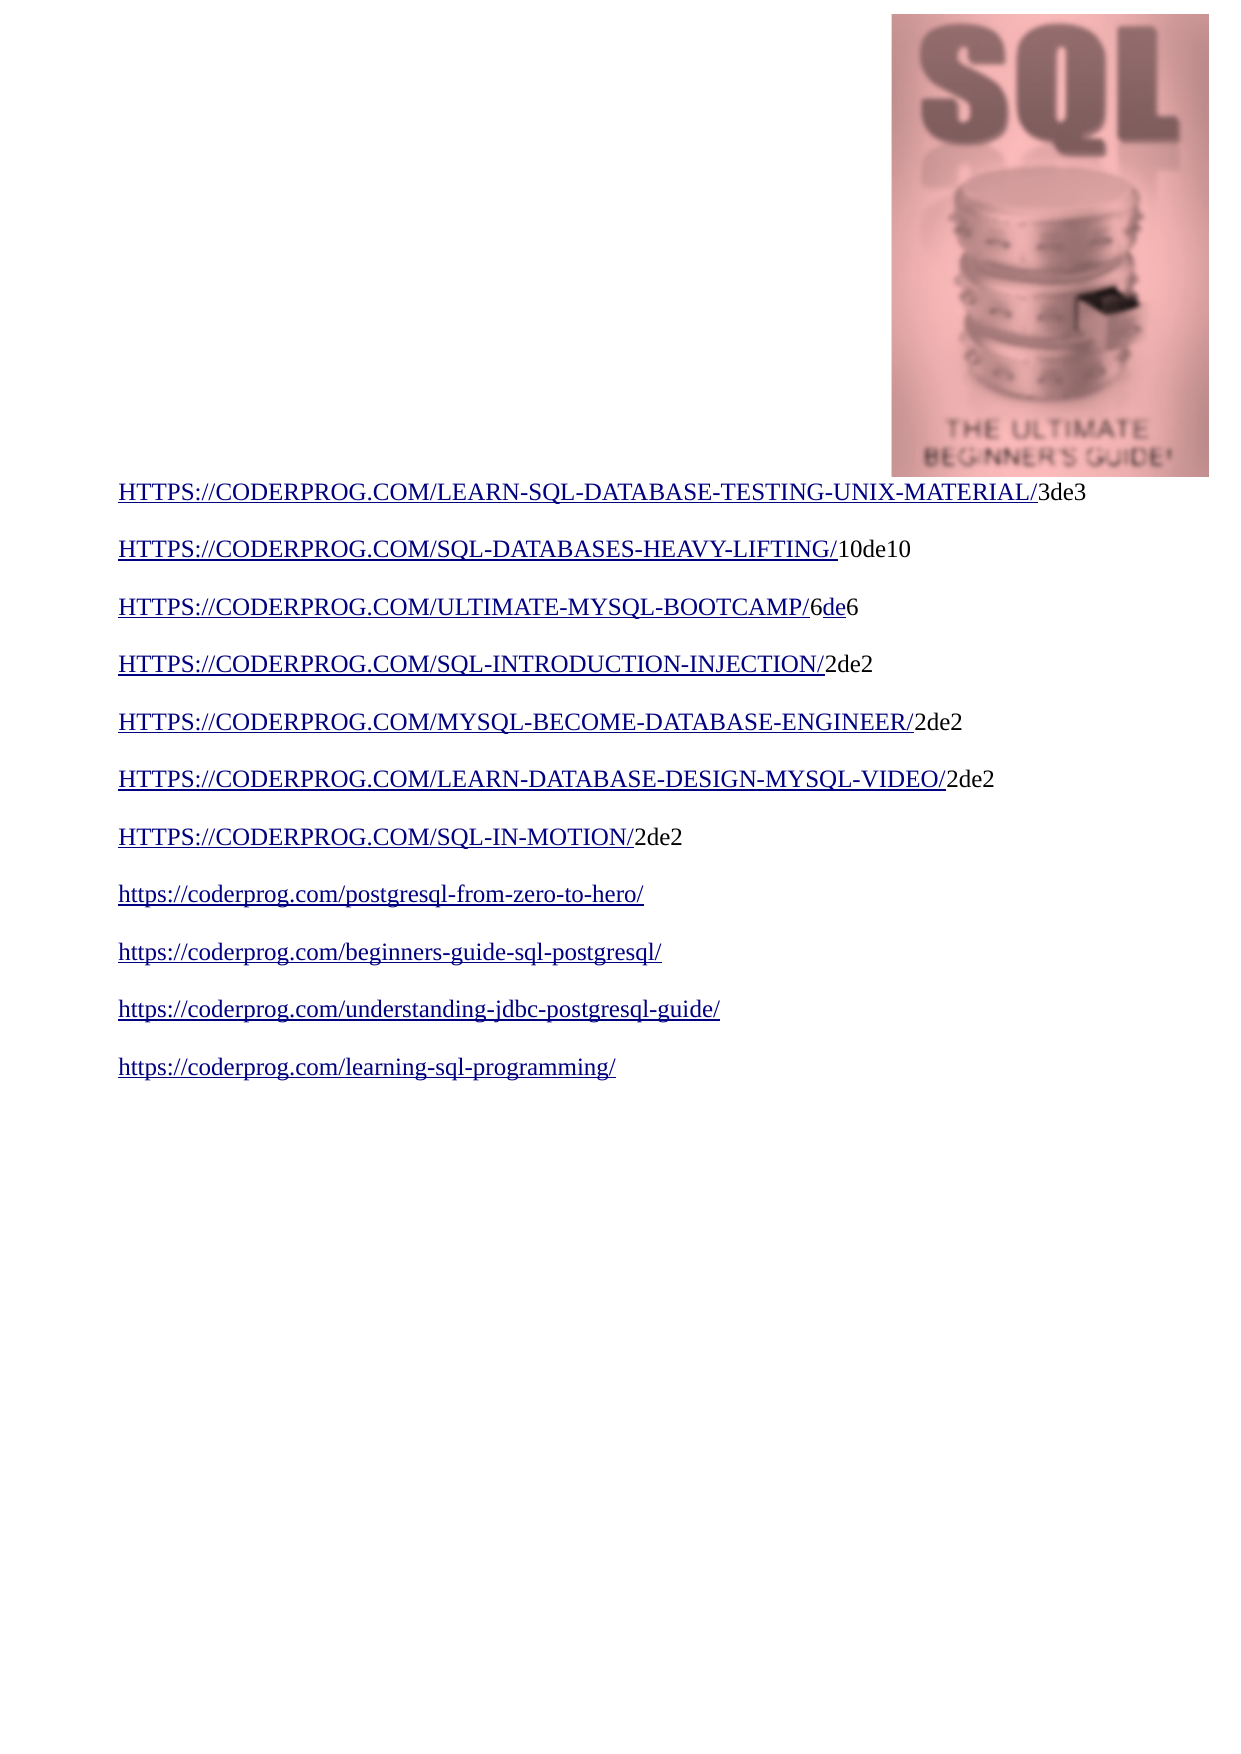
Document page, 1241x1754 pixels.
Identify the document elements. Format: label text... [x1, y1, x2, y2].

picture [891, 14, 1209, 477]
text HTTPS://CODERPROG.COM/ULTIMATE-MYSQL-BOOTCAMP/6de6 [118, 592, 1122, 621]
text HTTPS://CODERPROG.COM/SQL-IN-MOTION/2de2 [118, 822, 1122, 851]
text https://coderprog.com/beginners-guide-sql-postgresql/ [118, 937, 1122, 966]
text https://coderprog.com/understanding-jdbc-postgresql-guide/ [118, 994, 1122, 1023]
text HTTPS://CODERPROG.COM/SQL-INTRODUCTION-INJECTION/2de2 [118, 649, 1122, 678]
text https://coderprog.com/learning-sql-programming/ [118, 1052, 1122, 1081]
text HTTPS://CODERPROG.COM/LEARN-DATABASE-DESIGN-MYSQL-VIDEO/2de2 [118, 764, 1122, 793]
text HTTPS://CODERPROG.COM/LEARN-SQL-DATABASE-TESTING-UNIX-MATERIAL/3de3 [118, 477, 1122, 506]
text HTTPS://CODERPROG.COM/SQL-DATABASES-HEAVY-LIFTING/10de10 [118, 534, 1122, 563]
text https://coderprog.com/postgresql-from-zero-to-hero/ [118, 879, 1122, 908]
text HTTPS://CODERPROG.COM/MYSQL-BECOME-DATABASE-ENGINEER/2de2 [118, 707, 1122, 736]
